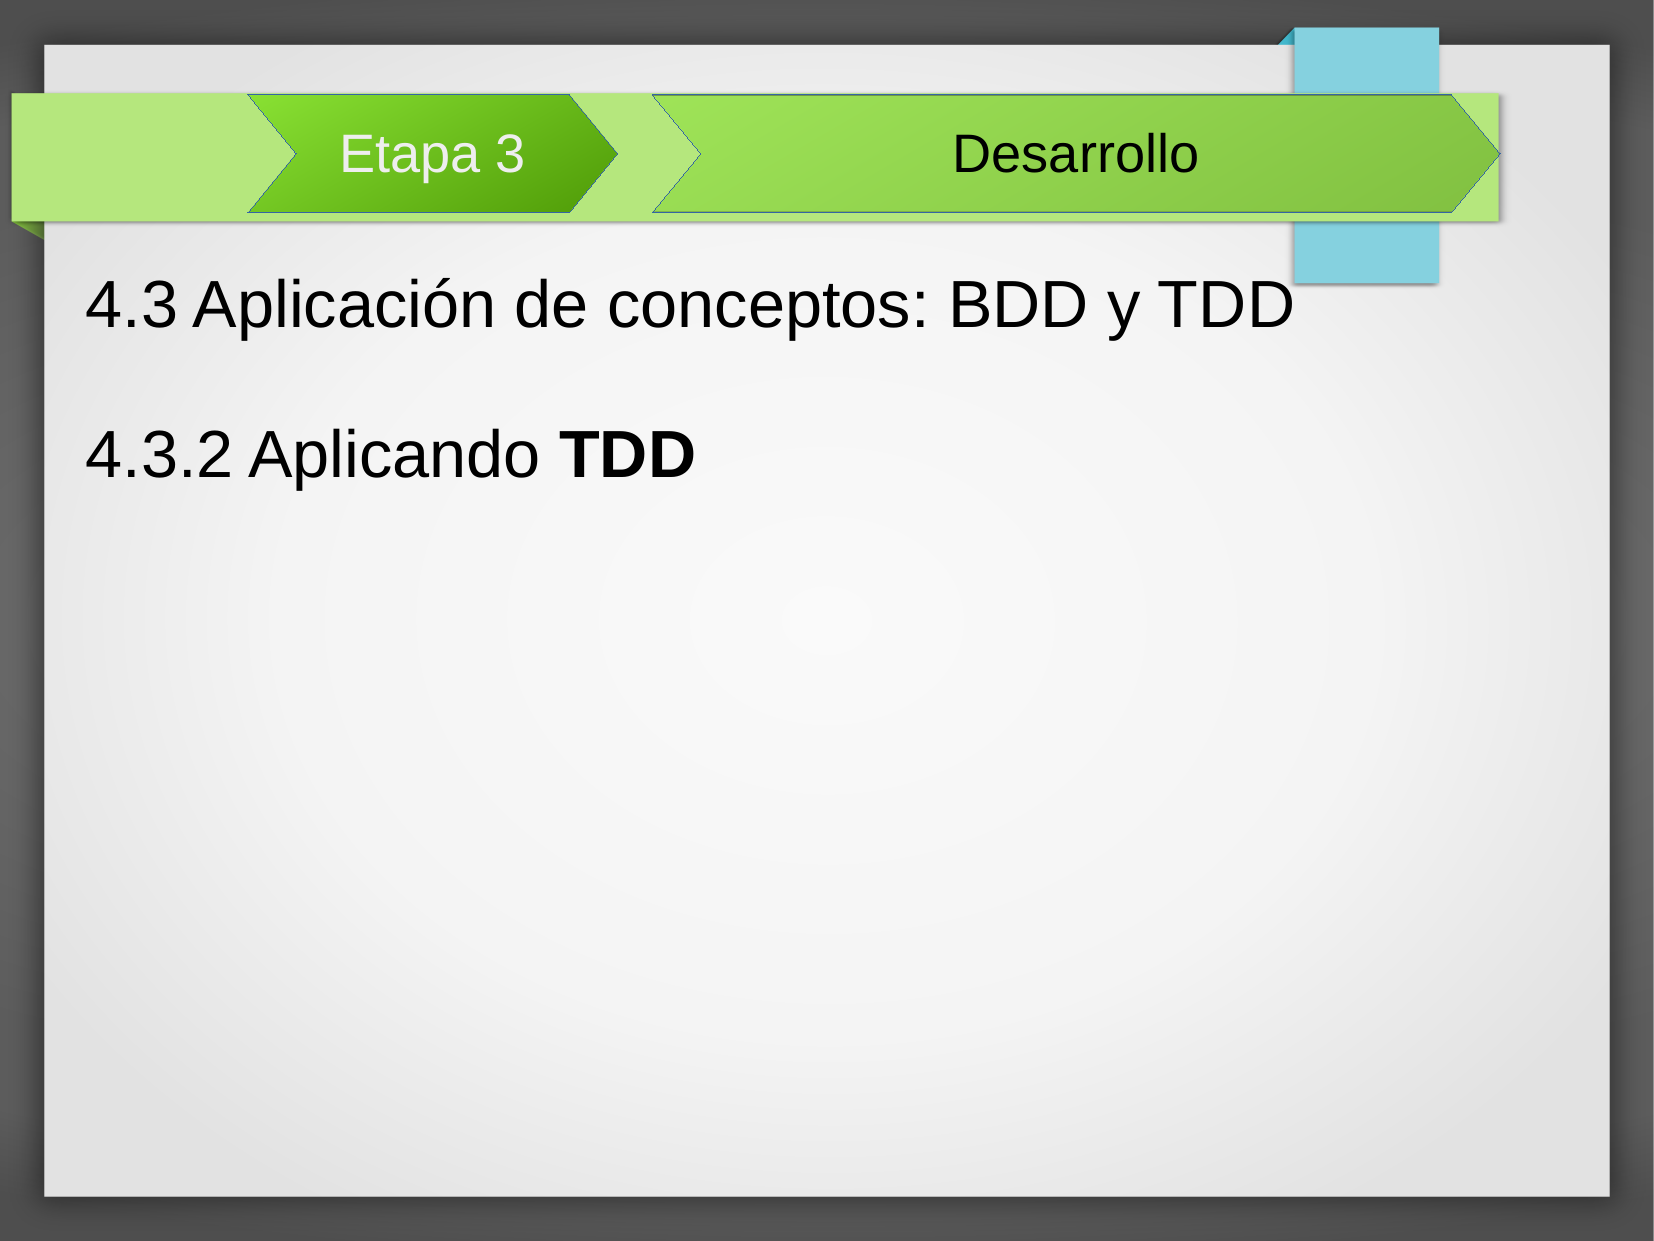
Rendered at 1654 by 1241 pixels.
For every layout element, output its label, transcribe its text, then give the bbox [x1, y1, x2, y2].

text_box Desarrollo [652, 94, 1501, 213]
picture [0, 0, 1654, 1241]
text_box Etapa 3 [247, 94, 618, 213]
text_box 4.3 Aplicación de conceptos: BDD y TDD 4.3.2 Aplicando TDD [70, 259, 1595, 1158]
